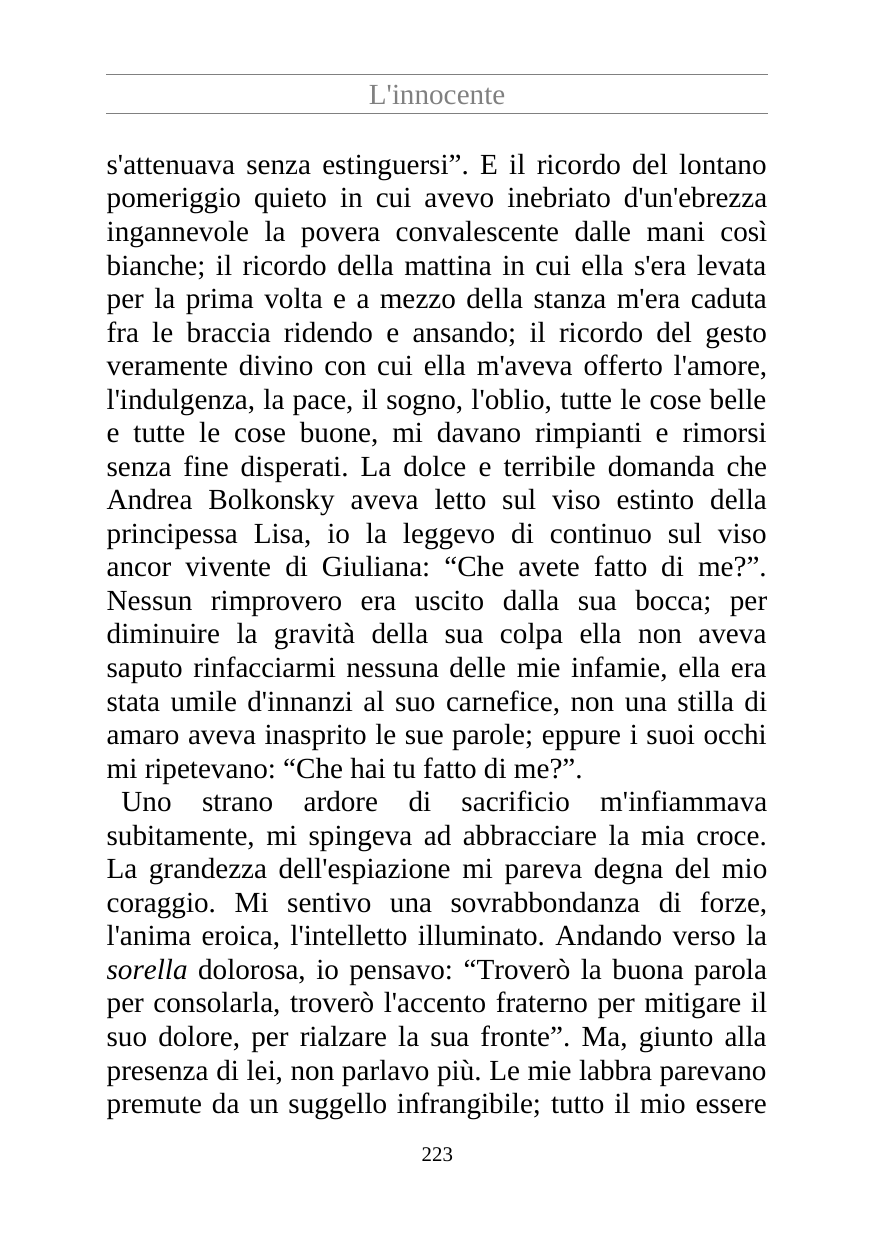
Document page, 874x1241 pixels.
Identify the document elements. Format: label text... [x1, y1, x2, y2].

text s'attenuava senza estinguersi”. E il ricordo del lontano pomeriggio quieto in cui avevo inebriato d'un'ebrezza ingannevole la povera convalescente dalle mani così bianche; il ricordo della mattina in cui ella s'era levata per la prima volta e a mezzo della stanza m'era caduta fra le braccia ridendo e ansando; il ricordo del gesto veramente divino con cui ella m'aveva offerto l'amore, l'indulgenza, la pace, il sogno, l'oblio, tutte le cose belle e tutte le cose buone, mi davano rimpianti e rimorsi senza fine disperati. La dolce e terribile domanda che Andrea Bolkonsky aveva letto sul viso estinto della principessa Lisa, io la leggevo di continuo sul viso ancor vivente di Giuliana: “Che avete fatto di me?”. Nessun rimprovero era uscito dalla sua bocca; per diminuire la gravità della sua colpa ella non aveva saputo rinfacciarmi nessuna delle mie infamie, ella era stata umile d'innanzi al suo carnefice, non una stilla di amaro aveva inasprito le sue parole; eppure i suoi occhi mi ripetevano: “Che hai tu fatto di me?”. [106, 147, 768, 784]
text Uno strano ardore di sacrificio m'infiammava subitamente, mi spingeva ad abbracciare la mia croce. La grandezza dell'espiazione mi pareva degna del mio coraggio. Mi sentivo una sovrabbondanza di forze, l'anima eroica, l'intelletto illuminato. Andando verso la sorella dolorosa, io pensavo: “Troverò la buona parola per consolarla, troverò l'accento fraterno per mitigare il suo dolore, per rialzare la sua fronte”. Ma, giunto alla presenza di lei, non parlavo più. Le mie labbra parevano premute da un suggello infrangibile; tutto il mio essere [106, 784, 768, 1120]
